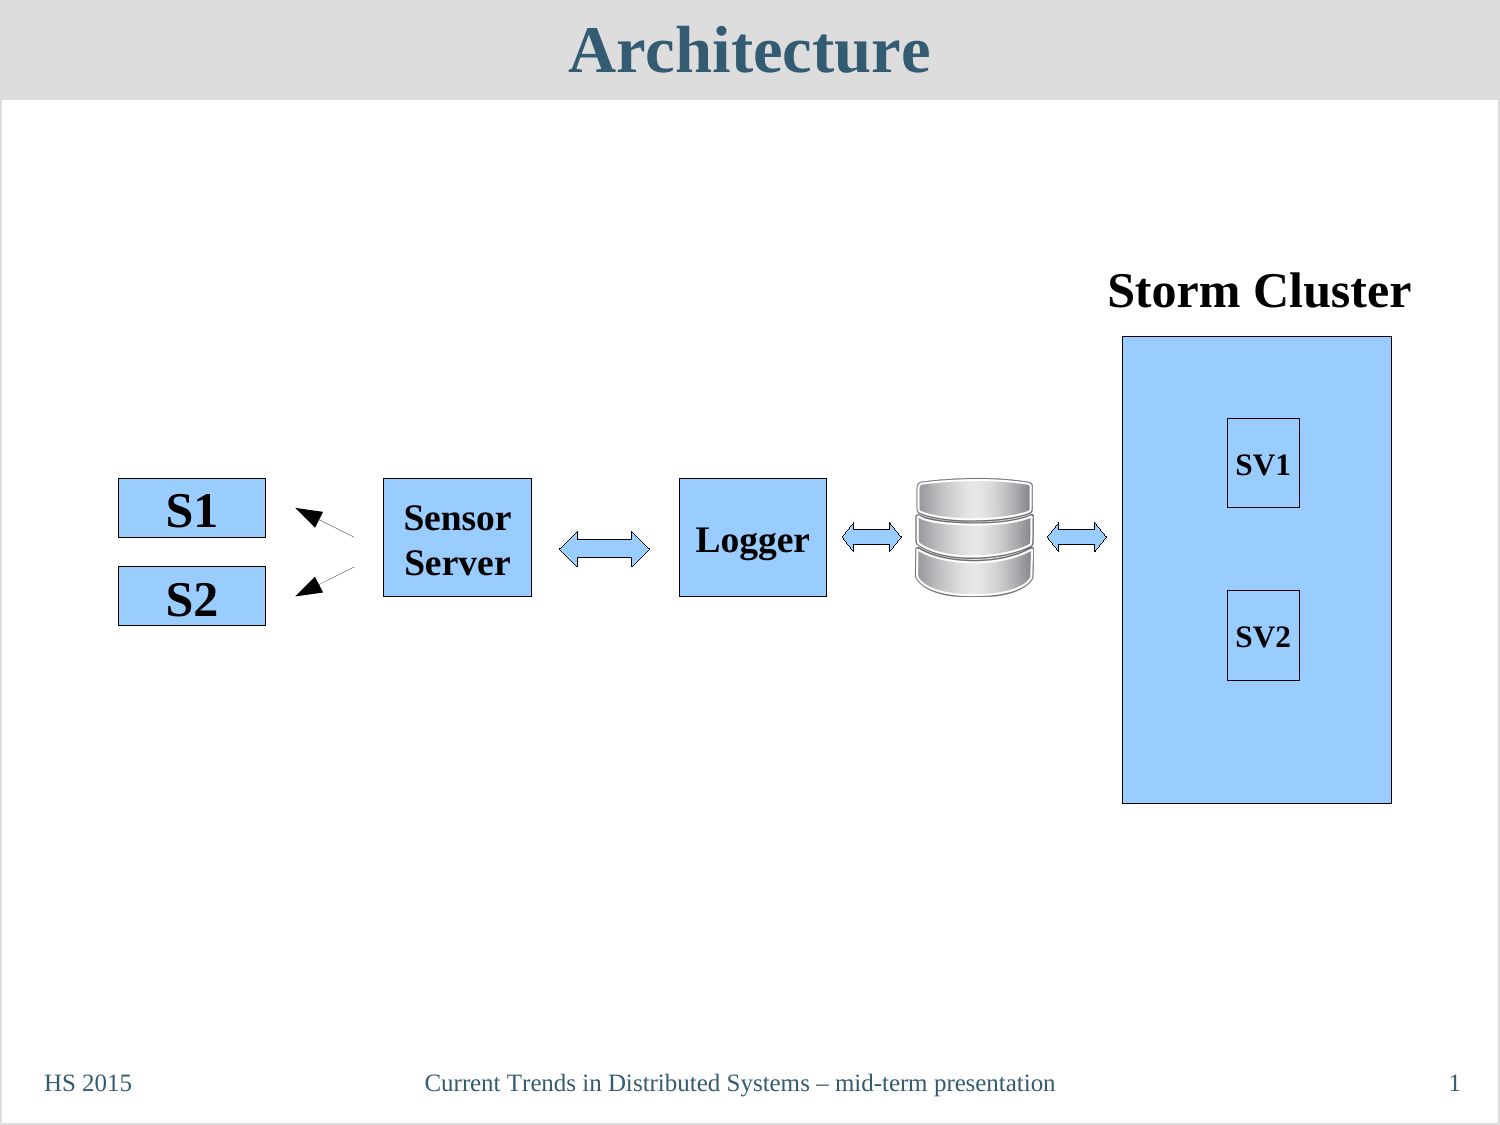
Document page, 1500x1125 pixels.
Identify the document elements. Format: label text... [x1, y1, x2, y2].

text_box [1375, 1058, 1477, 1097]
text_box HS 2015 [29, 1058, 195, 1097]
text_box SV2 [1227, 590, 1300, 681]
text_box S1 [118, 478, 266, 538]
text_box SV1 [1227, 418, 1300, 508]
text_box Logger [679, 478, 827, 597]
text_box Sensor Server [383, 478, 532, 597]
title Architecture [0, 0, 1500, 100]
text_box [559, 531, 650, 567]
text_box [842, 522, 902, 552]
text_box [1047, 522, 1107, 552]
picture [915, 478, 1034, 597]
text_box Current Trends in Distributed Systems – mid-term presentation [300, 1058, 1201, 1107]
text_box S2 [118, 566, 266, 626]
text_box [1122, 336, 1392, 804]
text_box Storm Cluster [1092, 249, 1447, 325]
